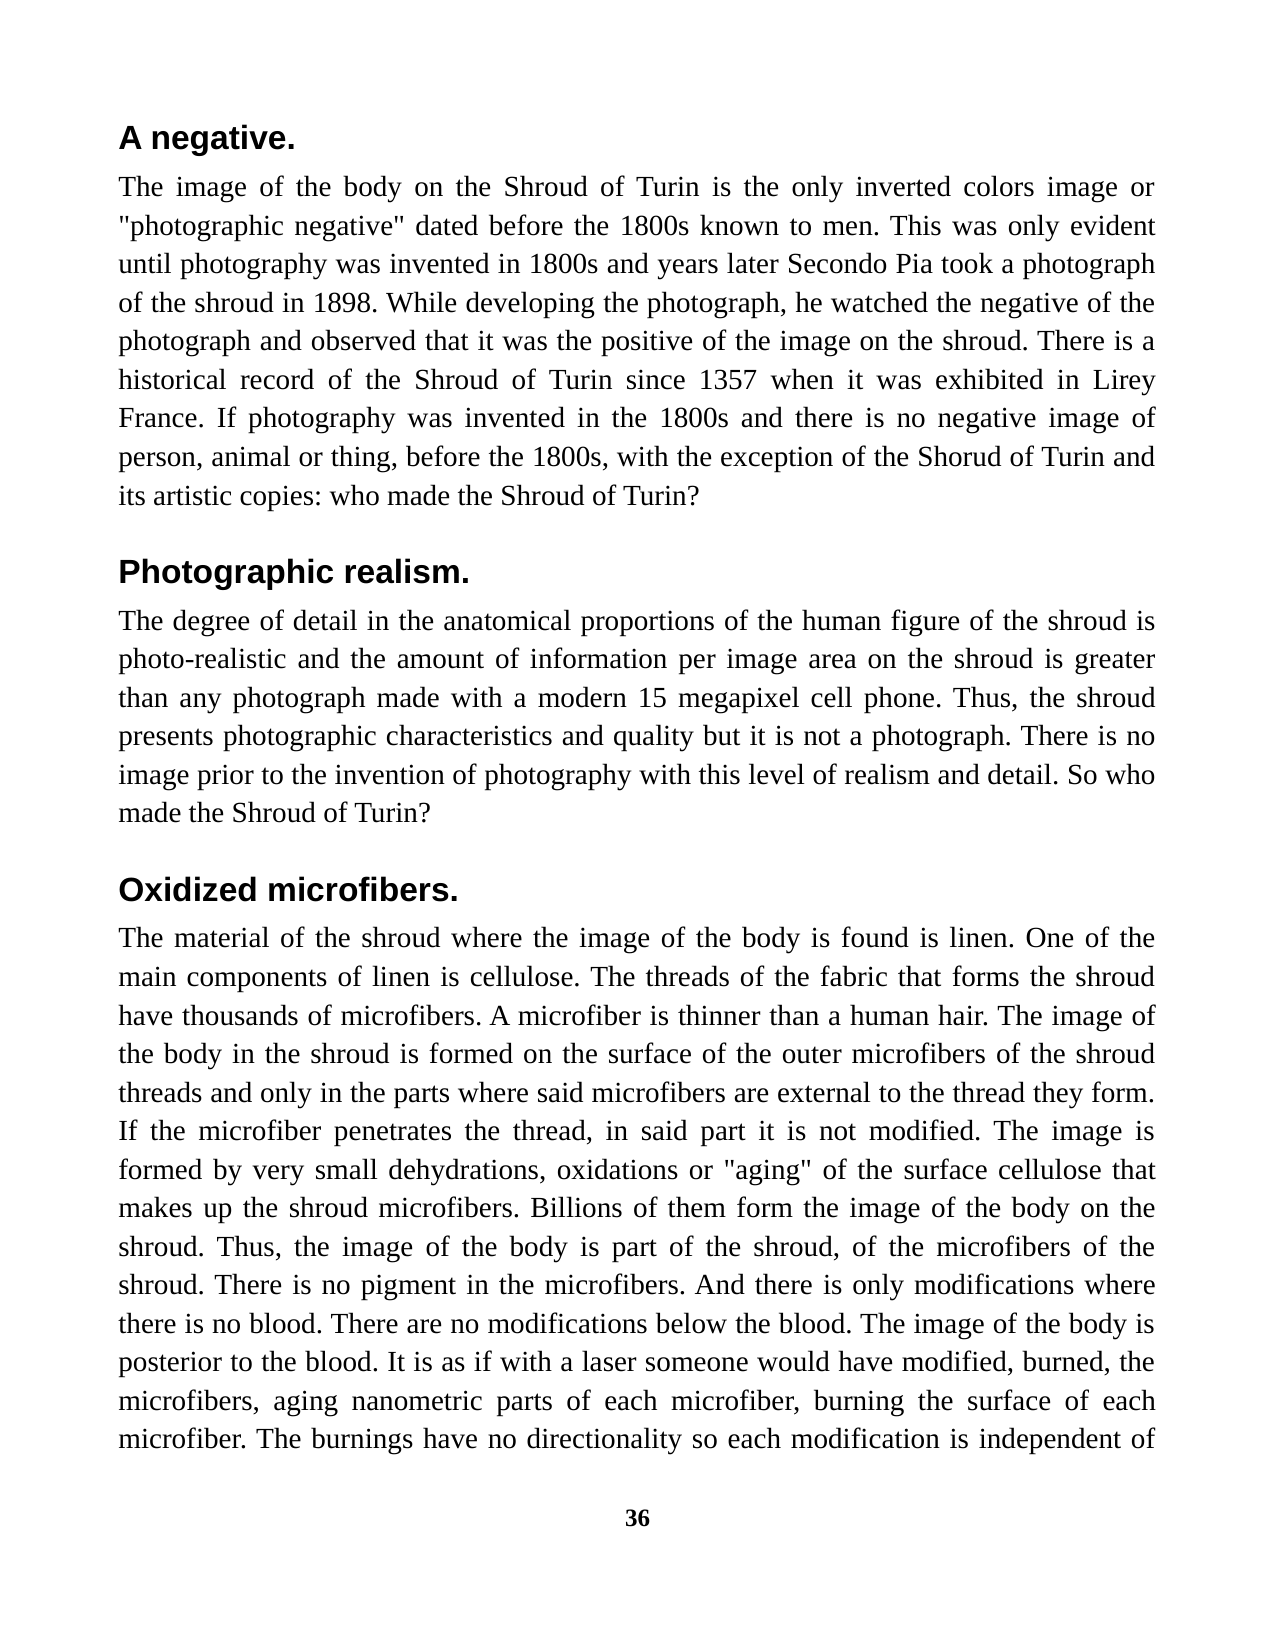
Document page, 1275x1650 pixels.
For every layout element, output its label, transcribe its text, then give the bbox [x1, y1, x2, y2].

text The material of the shroud where the image of the body is found is linen. One of the main components of linen is cellulose. The threads of the fabric that forms the shroud have thousands of microfibers. A microfiber is thinner than a human hair. The image of the body in the shroud is formed on the surface of the outer microfibers of the shroud threads and only in the parts where said microfibers are external to the thread they form. If the microfiber penetrates the thread, in said part it is not modified. The image is formed by very small dehydrations, oxidations or "aging" of the surface cellulose that makes up the shroud microfibers. Billions of them form the image of the body on the shroud. Thus, the image of the body is part of the shroud, of the microfibers of the shroud. There is no pigment in the microfibers. And there is only modifications where there is no blood. There are no modifications below the blood. The image of the body is posterior to the blood. It is as if with a laser someone would have modified, burned, the microfibers, aging nanometric parts of each microfiber, burning the surface of each microfiber. The burnings have no directionality so each modification is independent of [118, 921, 1157, 1455]
text The degree of detail in the anatomical proportions of the human figure of the shroud is photo-realistic and the amount of information per image area on the shroud is greater than any photograph made with a modern 15 megapixel cell phone. Thus, the shroud presents photographic characteristics and quality but it is not a photograph. There is no image prior to the invention of photography with this level of realism and detail. So who made the Shroud of Turin? [118, 603, 1157, 829]
subtitle Photographic realism. [118, 552, 1157, 590]
text The image of the body on the Shroud of Turin is the only inverted colors image or "photographic negative" dated before the 1800s known to men. This was only evident until photography was invented in 1800s and years later Secondo Pia took a photograph of the shroud in 1898. While developing the photograph, he watched the negative of the photograph and observed that it was the positive of the image on the shroud. There is a historical record of the Shroud of Turin since 1357 when it was exhibited in Lirey France. If photography was invented in the 1800s and there is no negative image of person, animal or thing, before the 1800s, with the exception of the Shorud of Turin and its artistic copies: who made the Shroud of Turin? [118, 169, 1157, 511]
subtitle Oxidized microfibers. [118, 869, 1157, 908]
subtitle A negative. [118, 118, 1157, 157]
